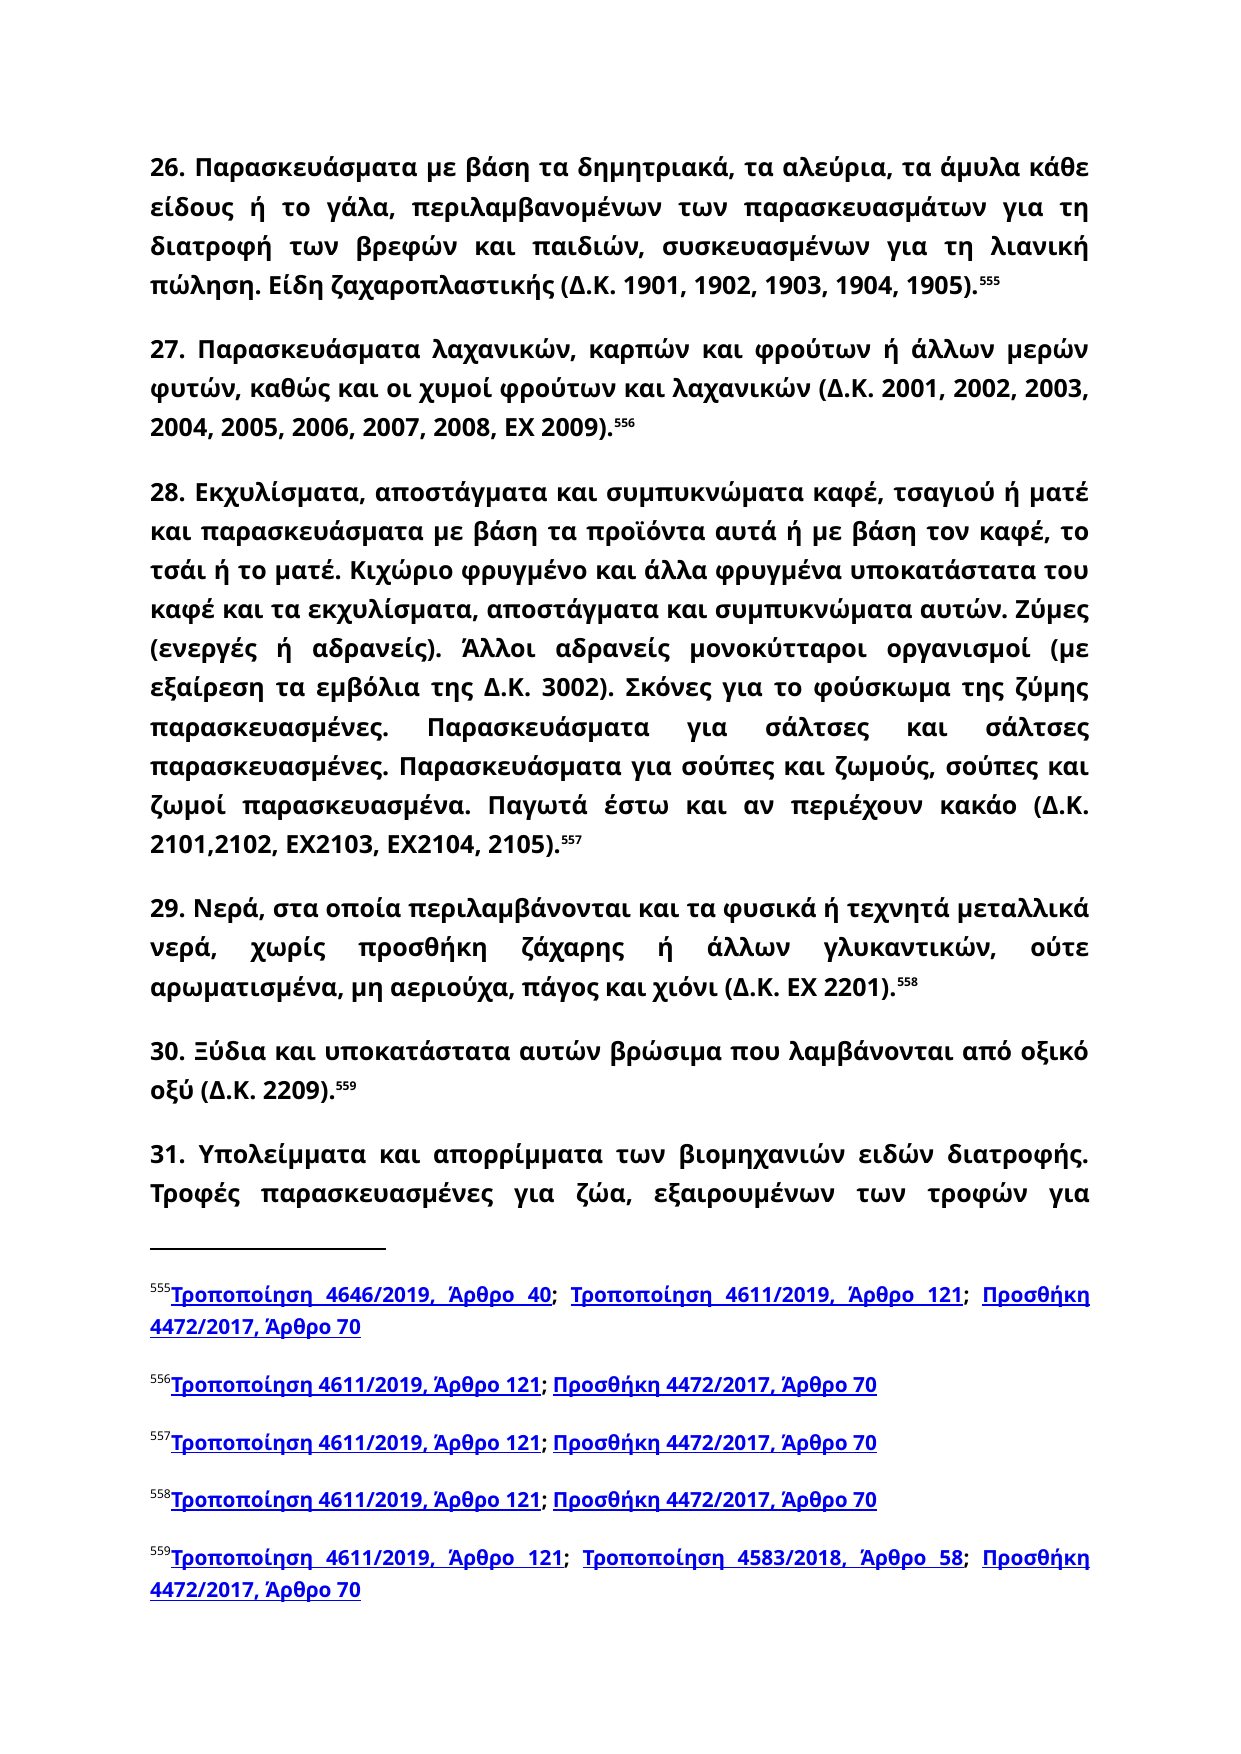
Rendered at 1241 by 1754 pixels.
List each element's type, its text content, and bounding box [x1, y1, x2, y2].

text 27. Παρασκευάσματα λαχανικών, καρπών και φρούτων ή άλλων μερών φυτών, καθώς και οι χυμοί φρούτων και λαχανικών (Δ.Κ. 2001, 2002, 2003, 2004, 2005, 2006, 2007, 2008, ΕΧ 2009). [150, 332, 1090, 444]
text Τροποποίηση 4611/2019, Άρθρο 121; Τροποποίηση 4583/2018, Άρθρο 58; Προσθήκη 4472/2017, Άρθρο 70 [150, 1543, 1090, 1604]
text 30. Ξύδια και υποκατάστατα αυτών βρώσιμα που λαμβάνονται από οξικό οξύ (Δ.Κ. 2209). [150, 1033, 1090, 1107]
text Τροποποίηση 4611/2019, Άρθρο 121; Προσθήκη 4472/2017, Άρθρο 70 [150, 1428, 1090, 1456]
text 31. Υπολείμματα και απορρίμματα των βιομηχανιών ειδών διατροφής. Τροφές παρασκευασμένες για ζώα, εξαιρουμένων των τροφών για [150, 1137, 1090, 1210]
text Τροποποίηση 4611/2019, Άρθρο 121; Προσθήκη 4472/2017, Άρθρο 70 [150, 1485, 1090, 1514]
text 29. Νερά, στα οποία περιλαμβάνονται και τα φυσικά ή τεχνητά μεταλλικά νερά, χωρίς προσθήκη ζάχαρης ή άλλων γλυκαντικών, ούτε αρωματισμένα, μη αεριούχα, πάγος και χιόνι (Δ.Κ. ΕΧ 2201). [150, 891, 1090, 1003]
text Τροποποίηση 4611/2019, Άρθρο 121; Προσθήκη 4472/2017, Άρθρο 70 [150, 1370, 1090, 1398]
text Τροποποίηση 4646/2019, Άρθρο 40; Τροποποίηση 4611/2019, Άρθρο 121; Προσθήκη 4472/2017, Άρθρο 70 [150, 1280, 1090, 1341]
text 26. Παρασκευάσματα με βάση τα δημητριακά, τα αλεύρια, τα άμυλα κάθε είδους ή το γάλα, περιλαμβανομένων των παρασκευασμάτων για τη διατροφή των βρεφών και παιδιών, συσκευασμένων για τη λιανική πώληση. Είδη ζαχαροπλαστικής (Δ.Κ. 1901, 1902, 1903, 1904, 1905). [150, 150, 1090, 302]
text 28. Εκχυλίσματα, αποστάγματα και συμπυκνώματα καφέ, τσαγιού ή ματέ και παρασκευάσματα με βάση τα προϊόντα αυτά ή με βάση τον καφέ, το τσάι ή το ματέ. Κιχώριο φρυγμένο και άλλα φρυγμένα υποκατάστατα του καφέ και τα εκχυλίσματα, αποστάγματα και συμπυκνώματα αυτών. Ζύμες (ενεργές ή αδρανείς). Άλλοι αδρανείς μονοκύτταροι οργανισμοί (με εξαίρεση τα εμβόλια της Δ.Κ. 3002). Σκόνες για το φούσκωμα της ζύμης παρασκευασμένες. Παρασκευάσματα για σάλτσες και σάλτσες παρασκευασμένες. Παρασκευάσματα για σούπες και ζωμούς, σούπες και ζωμοί παρασκευασμένα. Παγωτά έστω και αν περιέχουν κακάο (Δ.Κ. 2101,2102, ΕΧ2103, ΕΧ2104, 2105). [150, 474, 1090, 861]
